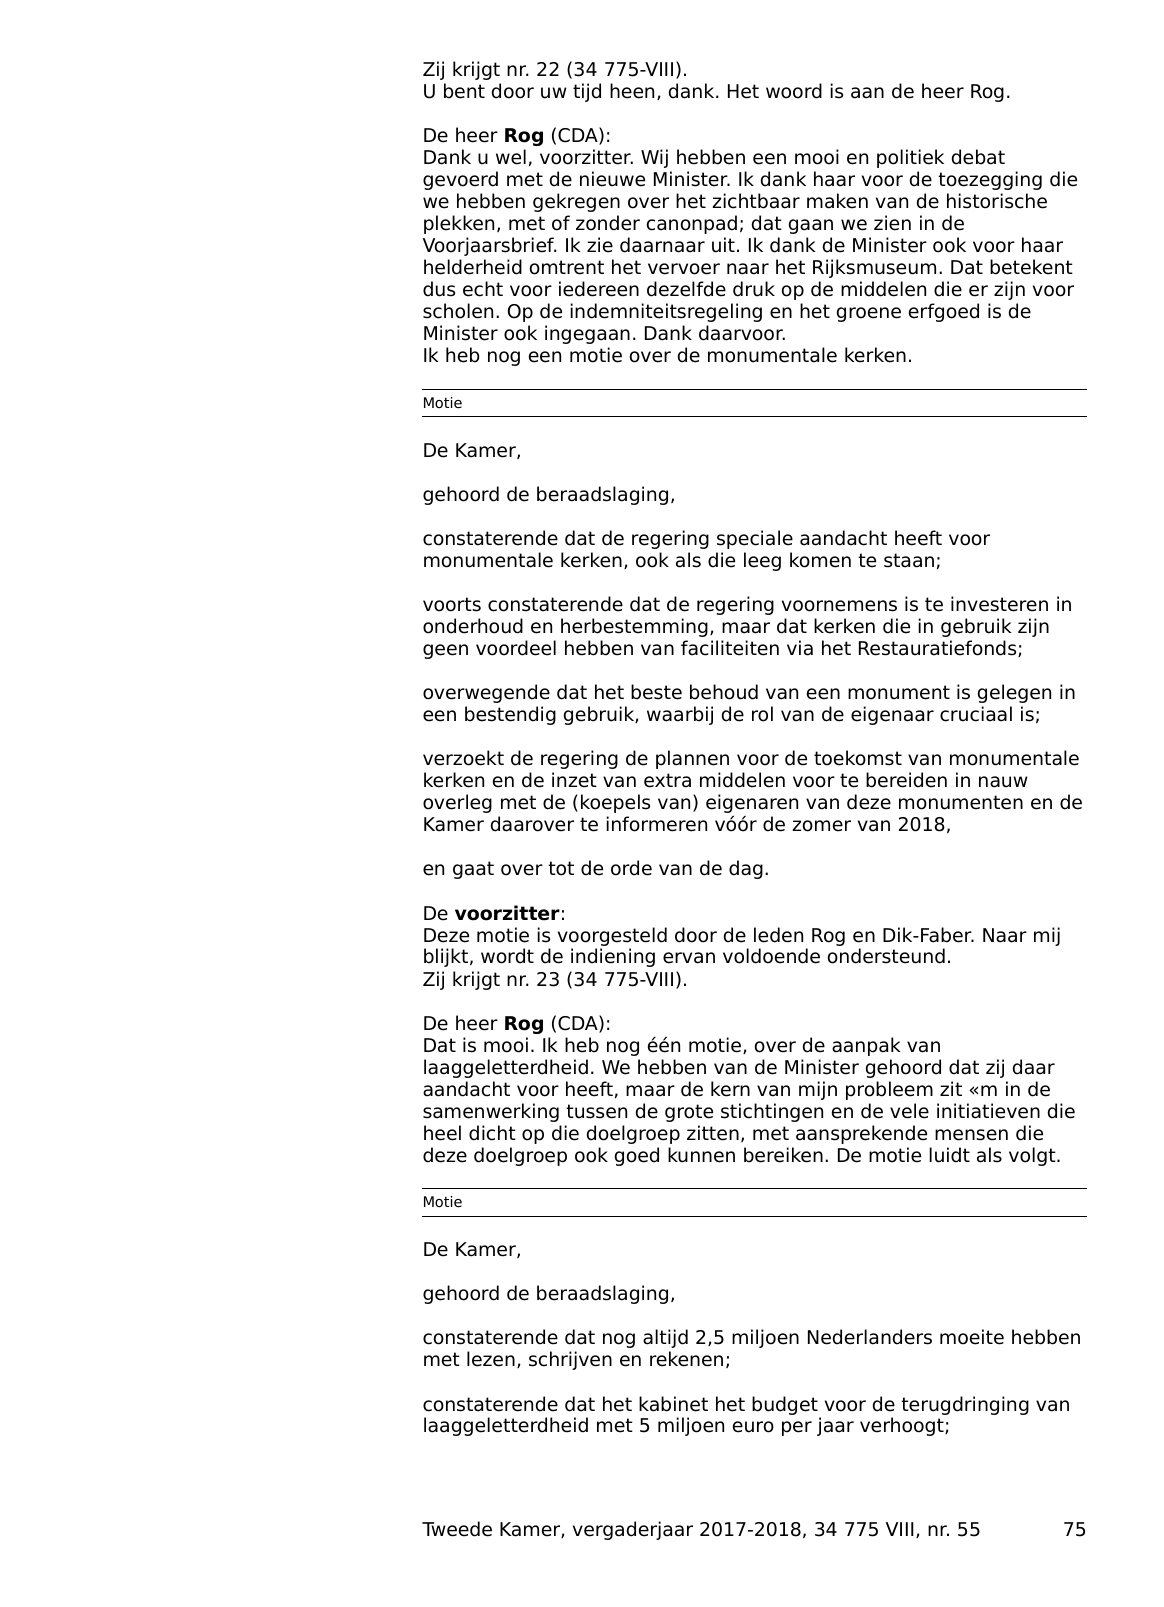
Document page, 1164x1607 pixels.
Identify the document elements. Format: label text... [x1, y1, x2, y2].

text gehoord de beraadslaging, [422, 484, 1087, 506]
table_header Motie [422, 390, 1087, 416]
text Dank u wel, voorzitter. Wij hebben een mooi en politiek debat gevoerd met de nieuwe Minister. Ik dank haar voor de toezegging die we hebben gekregen over het zichtbaar maken van de historische plekken, met of zonder canonpad; dat gaan we zien in de Voorjaarsbrief. Ik zie daarnaar uit. Ik dank de Minister ook voor haar helderheid omtrent het vervoer naar het Rijksmuseum. Dat betekent dus echt voor iedereen dezelfde druk op de middelen die er zijn voor scholen. Op de indemniteitsregeling en het groene erfgoed is de Minister ook ingegaan. Dank daarvoor. [422, 147, 1087, 345]
text De voorzitter: [422, 902, 1087, 924]
text De Kamer, [422, 1239, 1087, 1261]
text verzoekt de regering de plannen voor de toekomst van monumentale kerken en de inzet van extra middelen voor te bereiden in nauw overleg met de (koepels van) eigenaren van deze monumenten en de Kamer daarover te informeren vóór de zomer van 2018, [422, 748, 1087, 836]
text constaterende dat de regering speciale aandacht heeft voor monumentale kerken, ook als die leeg komen te staan; [422, 528, 1087, 572]
text voorts constaterende dat de regering voornemens is te investeren in onderhoud en herbestemming, maar dat kerken die in gebruik zijn geen voordeel hebben van faciliteiten via het Restauratiefonds; [422, 594, 1087, 660]
text Dat is mooi. Ik heb nog één motie, over de aanpak van laaggeletterdheid. We hebben van de Minister gehoord dat zij daar aandacht voor heeft, maar de kern van mijn probleem zit «m in de samenwerking tussen de grote stichtingen en de vele initiatieven die heel dicht op die doelgroep zitten, met aansprekende mensen die deze doelgroep ook goed kunnen bereiken. De motie luidt als volgt. [422, 1034, 1087, 1166]
text en gaat over tot de orde van de dag. [422, 858, 1087, 880]
text U bent door uw tijd heen, dank. Het woord is aan de heer Rog. [422, 81, 1087, 103]
text De Kamer, [422, 439, 1087, 461]
text gehoord de beraadslaging, [422, 1283, 1087, 1305]
text constaterende dat nog altijd 2,5 miljoen Nederlanders moeite hebben met lezen, schrijven en rekenen; [422, 1327, 1087, 1371]
text Zij krijgt nr. 22 (34 775-VIII). [422, 59, 1087, 81]
text De heer Rog (CDA): [422, 1013, 1087, 1034]
text Zij krijgt nr. 23 (34 775-VIII). [422, 968, 1087, 990]
text De heer Rog (CDA): [422, 125, 1087, 147]
text Deze motie is voorgesteld door de leden Rog en Dik-Faber. Naar mij blijkt, wordt de indiening ervan voldoende ondersteund. [422, 924, 1087, 968]
text overwegende dat het beste behoud van een monument is gelegen in een bestendig gebruik, waarbij de rol van de eigenaar cruciaal is; [422, 682, 1087, 726]
text Ik heb nog een motie over de monumentale kerken. [422, 345, 1087, 367]
text constaterende dat het kabinet het budget voor de terugdringing van laaggeletterdheid met 5 miljoen euro per jaar verhoogt; [422, 1393, 1087, 1437]
table_header Motie [422, 1189, 1087, 1216]
